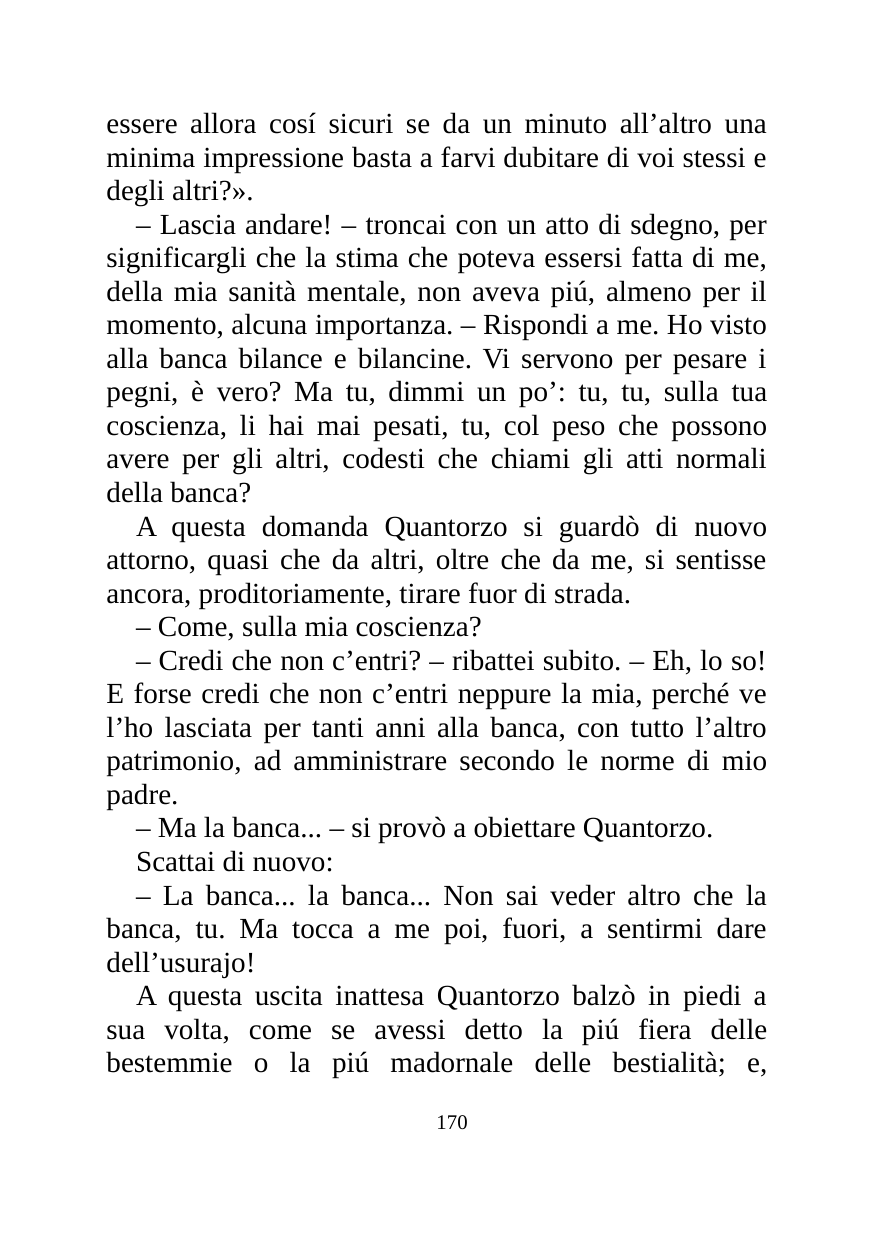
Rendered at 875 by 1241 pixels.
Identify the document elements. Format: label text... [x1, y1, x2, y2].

text – Credi che non c’entri? – ribattei subito. – Eh, lo so! E forse credi che non c’entri neppure la mia, perché ve l’ho lasciata per tanti anni alla banca, con tutto l’altro patrimonio, ad amministrare secondo le norme di mio padre. [106, 643, 768, 811]
text A questa domanda Quantorzo si guardò di nuovo attorno, quasi che da altri, oltre che da me, si sentisse ancora, proditoriamente, tirare fuor di strada. [106, 509, 768, 609]
text essere allora cosí sicuri se da un minuto all’altro una minima impressione basta a farvi dubitare di voi stessi e degli altri?». [106, 106, 768, 207]
text – Ma la banca... – si provò a obiettare Quantorzo. [106, 811, 768, 844]
text – Lascia andare! – troncai con un atto di sdegno, per significargli che la stima che poteva essersi fatta di me, della mia sanità mentale, non aveva piú, almeno per il momento, alcuna importanza. – Rispondi a me. Ho visto alla banca bilance e bilancine. Vi servono per pesare i pegni, è vero? Ma tu, dimmi un po’: tu, tu, sulla tua coscienza, li hai mai pesati, tu, col peso che possono avere per gli altri, codesti che chiami gli atti normali della banca? [106, 207, 768, 509]
text – La banca... la banca... Non sai veder altro che la banca, tu. Ma tocca a me poi, fuori, a sentirmi dare dell’usurajo! [106, 878, 768, 978]
text A questa uscita inattesa Quantorzo balzò in piedi a sua volta, come se avessi detto la piú fiera delle bestemmie o la piú madornale delle bestialità; e, [106, 978, 768, 1079]
text Scattai di nuovo: [106, 844, 768, 878]
text – Come, sulla mia coscienza? [106, 609, 768, 643]
